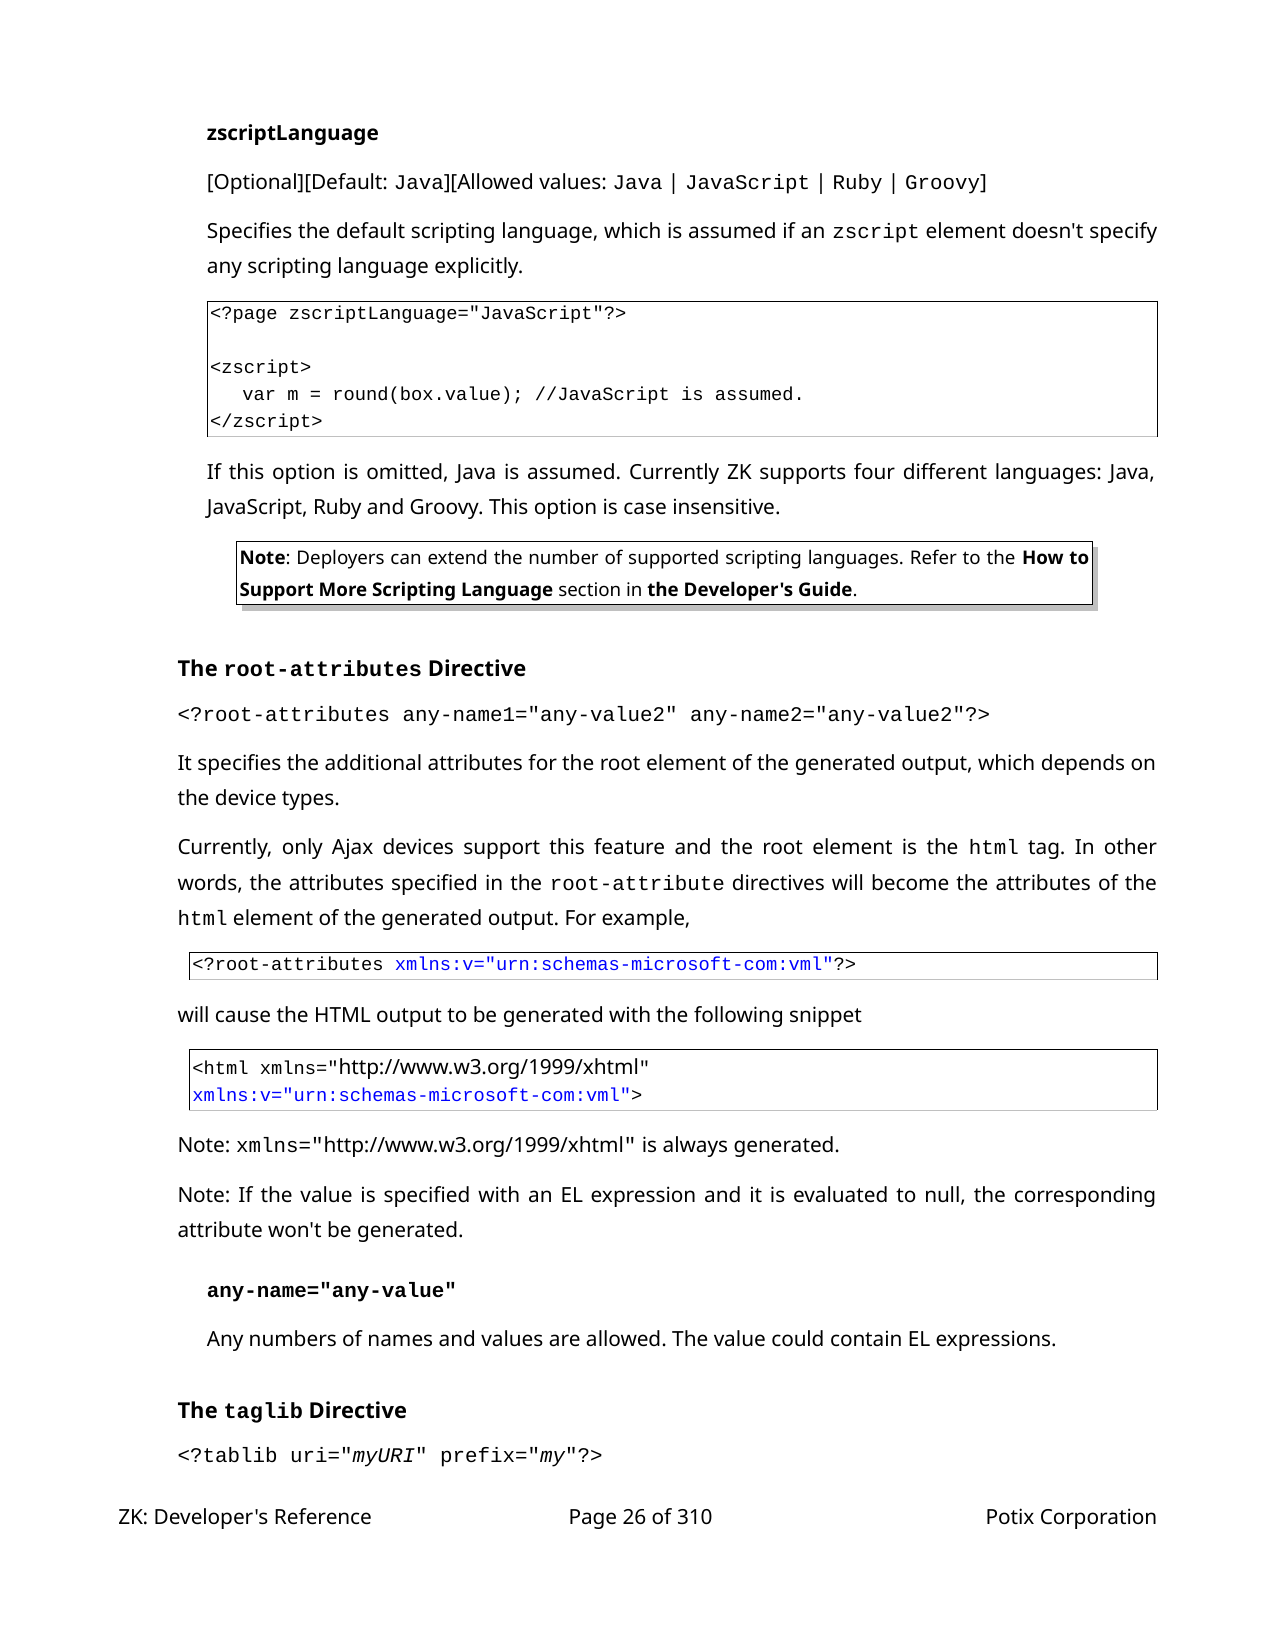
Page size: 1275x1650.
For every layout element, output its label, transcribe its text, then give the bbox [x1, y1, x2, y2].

subtitle zscriptLanguage [207, 118, 1157, 146]
text It specifies the additional attributes for the root element of the generated output, which depends on the device types. [177, 748, 1157, 811]
text <?root-attributes xmlns:v="urn:schemas-microsoft-com:vml"?> [190, 953, 1157, 979]
text Specifies the default scripting language, which is assumed if an zscript element doesn't specify any scripting language explicitly. [207, 216, 1157, 280]
text <?page zscriptLanguage="JavaScript"?> [208, 302, 1157, 325]
text Currently, only Ajax devices support this feature and the root element is the html tag. In other words, the attributes specified in the root-attribute directives will become the attributes of the html element of the generated output. For example, [177, 832, 1157, 932]
text <?root-attributes any-name1="any-value2" any-name2="any-value2"?> [177, 704, 1157, 727]
subtitle The root-attributes Directive [177, 653, 1157, 683]
text <zscript> [208, 355, 1157, 379]
text Note: xmlns="http://www.w3.org/1999/xhtml" is always generated. [177, 1131, 1157, 1159]
text Note: If the value is specified with an EL expression and it is evaluated to null, the corresponding attribute won't be generated. [177, 1180, 1157, 1243]
text will cause the HTML output to be generated with the following snippet [177, 1000, 1157, 1028]
text Note: Deployers can extend the number of supported scripting languages. Refer to the How to Support More Scripting Language section in the Developer's Guide. [237, 542, 1092, 604]
text var m = round(box.value); //JavaScript is assumed. [208, 382, 1157, 406]
text [Optional][Default: Java][Allowed values: Java | JavaScript | Ruby | Groovy] [207, 167, 1157, 196]
text <html xmlns="http://www.w3.org/1999/xhtml" xmlns:v="urn:schemas-microsoft-com:vml"> [190, 1050, 1157, 1110]
subtitle any-name="any-value" [207, 1280, 1157, 1303]
text <?tablib uri="myURI" prefix="my"?> [177, 1445, 1157, 1469]
subtitle The taglib Directive [177, 1395, 1157, 1425]
text </zscript> [208, 409, 1157, 436]
text Any numbers of names and values are allowed. The value could contain EL expressions. [207, 1324, 1157, 1352]
text If this option is omitted, Java is assumed. Currently ZK supports four different languages: Java, JavaScript, Ruby and Groovy. This option is case insensitive. [207, 457, 1157, 521]
